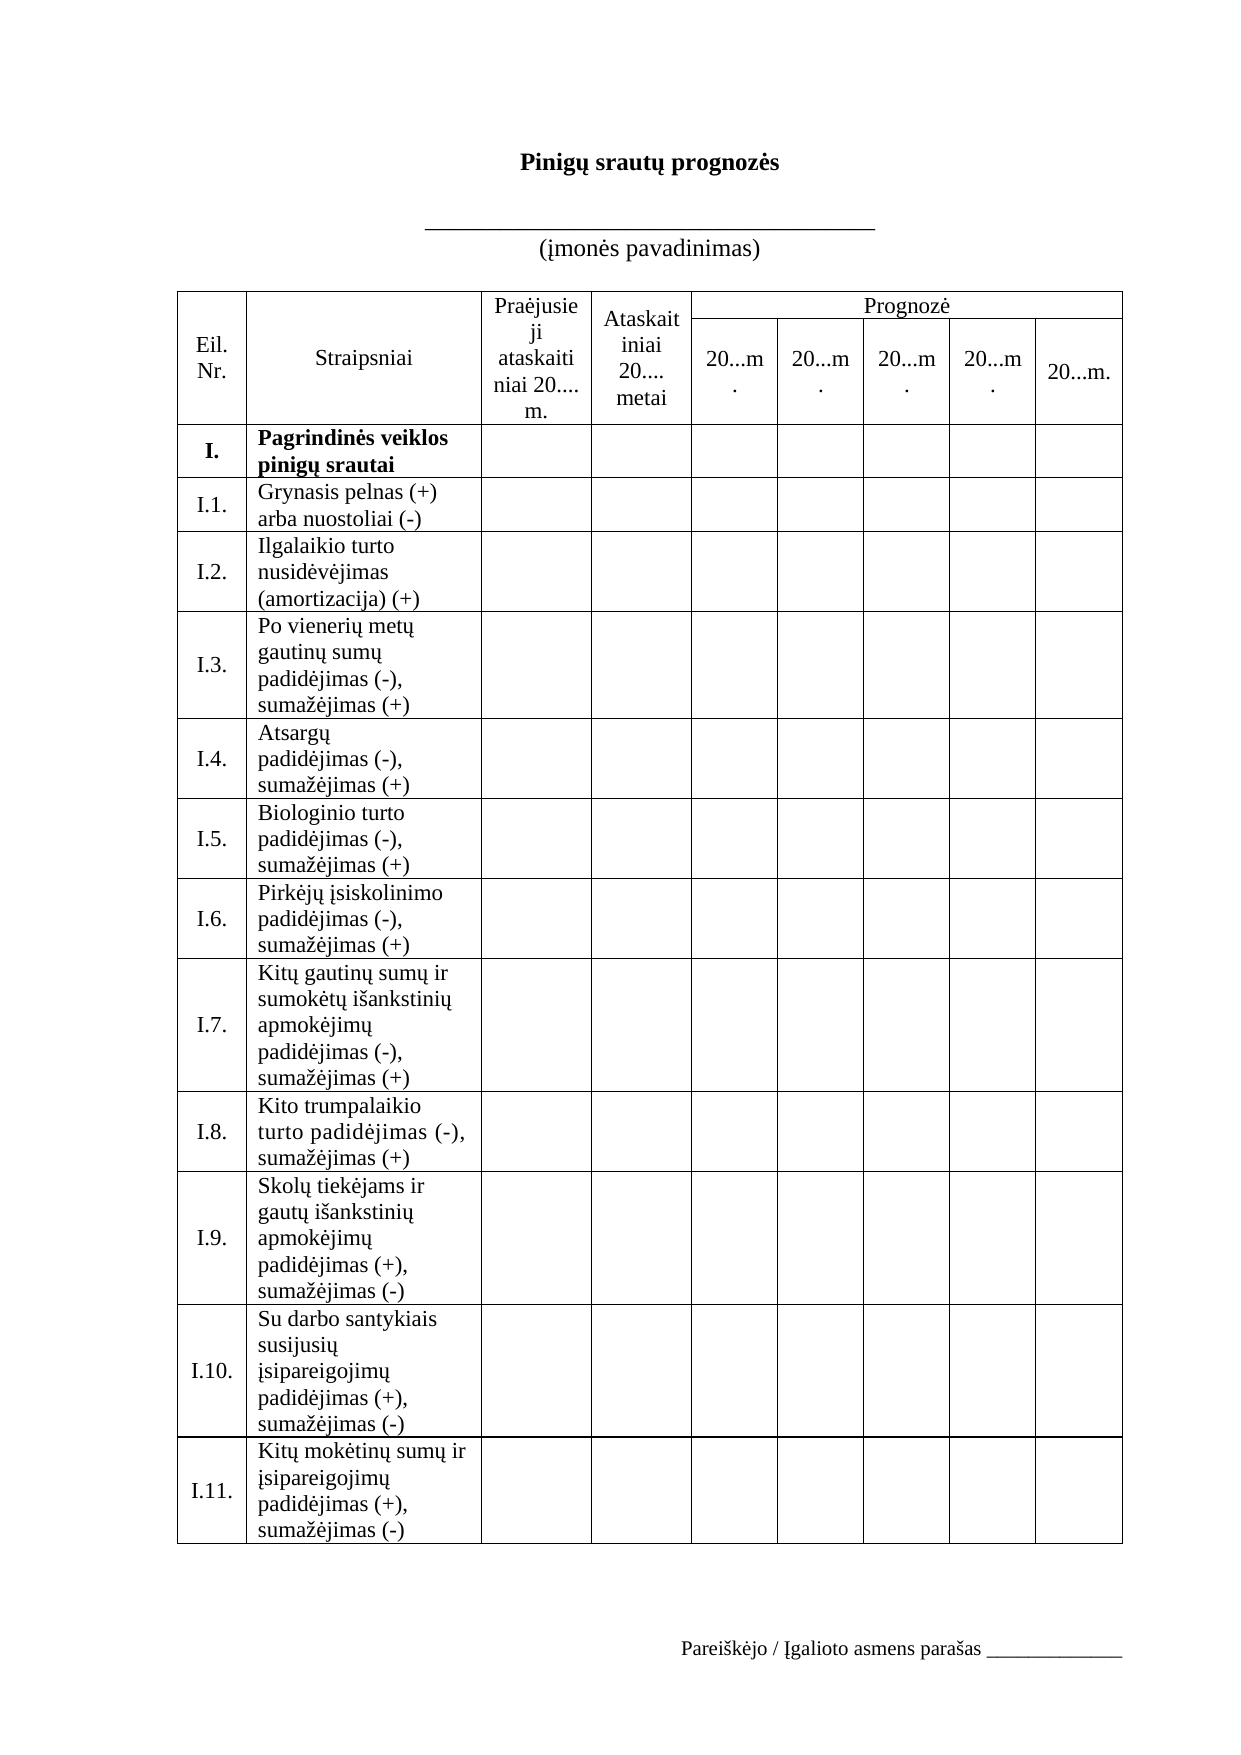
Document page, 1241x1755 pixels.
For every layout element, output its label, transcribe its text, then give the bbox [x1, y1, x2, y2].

table_cell [778, 425, 863, 477]
table_cell [1036, 612, 1122, 717]
table_cell [864, 1438, 949, 1543]
table_cell [950, 799, 1035, 878]
table_cell [692, 1092, 777, 1171]
table_cell [950, 959, 1035, 1091]
table_cell [778, 959, 863, 1091]
table_cell [1036, 478, 1122, 531]
table_cell [950, 425, 1035, 477]
table_cell [950, 478, 1035, 531]
table_cell [778, 532, 863, 611]
table_cell [950, 532, 1035, 611]
table_cell [482, 959, 591, 1091]
table_cell [950, 1438, 1035, 1543]
table_cell [950, 1172, 1035, 1303]
table_cell 20...m. [778, 319, 863, 423]
table_cell [592, 1438, 691, 1543]
table_cell Skolų tiekėjams ir gautų išankstinių apmokėjimų padidėjimas (+), sumažėjimas (-) [247, 1172, 481, 1303]
table_cell [1036, 799, 1122, 878]
table_cell I. [178, 425, 246, 477]
table_cell Pirkėjų įsiskolinimo padidėjimas (-), sumažėjimas (+) [247, 879, 481, 958]
table_cell [482, 1438, 591, 1543]
text (įmonės pavadinimas) [177, 233, 1122, 262]
table_cell [778, 719, 863, 798]
table_cell [592, 799, 691, 878]
table_cell [864, 612, 949, 717]
table_cell [864, 425, 949, 477]
table_cell [950, 1092, 1035, 1171]
table_cell [1036, 532, 1122, 611]
table_cell [482, 1305, 591, 1436]
table_cell I.1. [178, 478, 246, 531]
table_cell [864, 959, 949, 1091]
table_cell [864, 879, 949, 958]
table_cell [778, 612, 863, 717]
table_cell [692, 959, 777, 1091]
table_cell [692, 532, 777, 611]
table_cell [482, 425, 591, 477]
table_cell [864, 532, 949, 611]
table_cell Atsargų padidėjimas (-), sumažėjimas (+) [247, 719, 481, 798]
table_cell Po vienerių metų gautinų sumų padidėjimas (-), sumažėjimas (+) [247, 612, 481, 717]
table_cell [692, 612, 777, 717]
table_cell 20...m. [692, 319, 777, 423]
table_cell [950, 879, 1035, 958]
table_cell I.6. [178, 879, 246, 958]
table_cell [864, 1092, 949, 1171]
text Pinigų srautų prognozės [177, 147, 1122, 176]
table_cell Biologinio turto padidėjimas (-), sumažėjimas (+) [247, 799, 481, 878]
table_cell I.4. [178, 719, 246, 798]
text ____________________________________ [177, 204, 1122, 233]
table_cell [482, 1092, 591, 1171]
table_cell Grynasis pelnas (+) arba nuostoliai (-) [247, 478, 481, 531]
table_cell [1036, 879, 1122, 958]
table_cell [778, 879, 863, 958]
table_cell Kitų gautinų sumų ir sumokėtų išankstinių apmokėjimų padidėjimas (-), sumažėjimas (+) [247, 959, 481, 1091]
table_cell [1036, 1305, 1122, 1436]
table_cell Pagrindinės veiklos pinigų srautai [247, 425, 481, 477]
table_cell [592, 478, 691, 531]
table_cell [592, 1305, 691, 1436]
table_cell [482, 879, 591, 958]
table_cell [692, 879, 777, 958]
table_cell [592, 425, 691, 477]
table_cell I.9. [178, 1172, 246, 1303]
table_cell [692, 1172, 777, 1303]
table_cell [692, 425, 777, 477]
table_cell [592, 719, 691, 798]
table_header Prognozė [692, 292, 1122, 318]
table_cell [864, 799, 949, 878]
table_cell [592, 959, 691, 1091]
table_cell 20...m. [864, 319, 949, 423]
table_cell [592, 612, 691, 717]
table_cell [950, 612, 1035, 717]
table_cell [864, 1305, 949, 1436]
table_cell I.7. [178, 959, 246, 1091]
table_cell [778, 1172, 863, 1303]
table_cell 20...m. [950, 319, 1035, 423]
table_cell [592, 879, 691, 958]
table_cell [592, 1172, 691, 1303]
table_cell [482, 799, 591, 878]
table_cell [482, 532, 591, 611]
table_cell [692, 1305, 777, 1436]
table_cell [482, 1172, 591, 1303]
table_cell [1036, 425, 1122, 477]
table_header Straipsniai [247, 292, 481, 423]
table_cell [864, 719, 949, 798]
table_cell [592, 532, 691, 611]
table_cell 20...m. [1036, 319, 1122, 423]
table_cell I.11. [178, 1438, 246, 1543]
table_cell [864, 1172, 949, 1303]
table_cell [1036, 1172, 1122, 1303]
table_cell Su darbo santykiais susijusių įsipareigojimų padidėjimas (+), sumažėjimas (-) [247, 1305, 481, 1436]
table_cell [482, 612, 591, 717]
table_cell [1036, 1092, 1122, 1171]
table_cell Kito trumpalaikio turto padidėjimas (-), sumažėjimas (+) [247, 1092, 481, 1171]
table_cell [950, 719, 1035, 798]
table_cell Ilgalaikio turto nusidėvėjimas (amortizacija) (+) [247, 532, 481, 611]
table_cell I.10. [178, 1305, 246, 1436]
table_cell I.2. [178, 532, 246, 611]
table_cell [692, 799, 777, 878]
table_cell [482, 719, 591, 798]
table_header Ataskaitiniai 20.... metai [592, 292, 691, 423]
table_cell [1036, 959, 1122, 1091]
table_cell [950, 1305, 1035, 1436]
table_cell I.8. [178, 1092, 246, 1171]
table_cell [482, 478, 591, 531]
table_cell [692, 478, 777, 531]
table_header Eil. Nr. [178, 292, 246, 423]
table_cell [1036, 719, 1122, 798]
table_cell [1036, 1438, 1122, 1543]
table_cell [592, 1092, 691, 1171]
table_cell [692, 719, 777, 798]
table_cell [778, 1092, 863, 1171]
table_cell [778, 478, 863, 531]
table_cell I.3. [178, 612, 246, 717]
table_cell [778, 1438, 863, 1543]
table_cell [692, 1438, 777, 1543]
table_cell [864, 478, 949, 531]
table_cell Kitų mokėtinų sumų ir įsipareigojimų padidėjimas (+), sumažėjimas (-) [247, 1438, 481, 1543]
table_cell I.5. [178, 799, 246, 878]
table_header Praėjusieji ataskaitiniai 20.... m. [482, 292, 591, 423]
table_cell [778, 799, 863, 878]
table_cell [778, 1305, 863, 1436]
